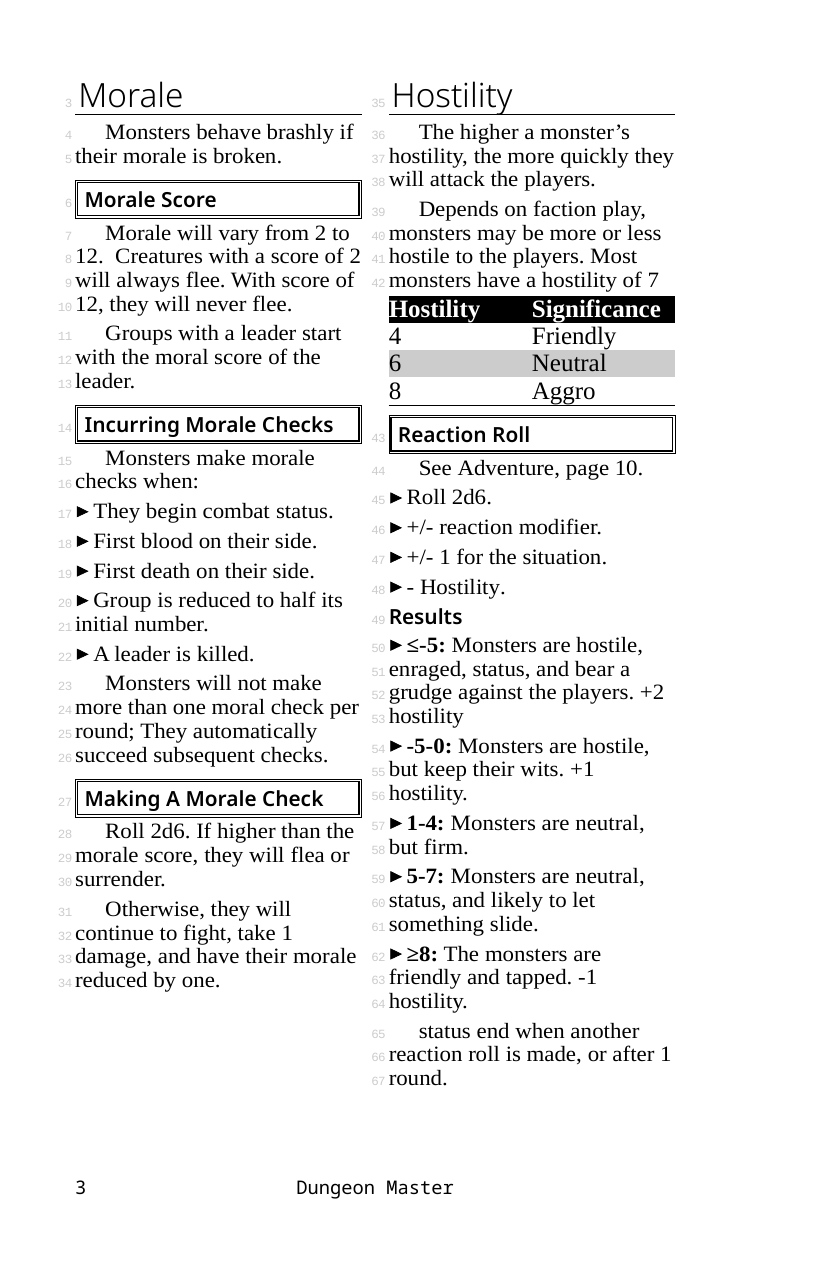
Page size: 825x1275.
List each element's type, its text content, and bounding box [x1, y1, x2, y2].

table_header Hostility [389, 296, 532, 323]
list First death on their side. [75, 559, 362, 583]
list Group is reduced to half its initial number. [75, 589, 362, 636]
list Roll 2d6. [388, 486, 675, 510]
list ≤-5: Monsters are hostile, enraged, status, and bear a grudge against the players. +2 hostility [388, 633, 675, 728]
list +/- 1 for the situation. [388, 546, 675, 569]
text Monsters behave brashly if their morale is broken. [75, 120, 362, 168]
list -5-0: Monsters are hostile, but keep their wits. +1 hostility. [388, 734, 675, 805]
list ≥8: The monsters are friendly and tapped. -1 hostility. [388, 942, 675, 1013]
table_header Significance [532, 296, 675, 323]
text See Adventure, page 10. [388, 456, 675, 480]
table_cell 4 [389, 323, 532, 350]
subtitle Results [388, 602, 675, 630]
text Roll 2d6. If higher than the morale score, they will flea or surrender. [75, 820, 362, 891]
list First blood on their side. [75, 529, 362, 553]
subtitle Hostility [388, 75, 675, 114]
table_cell Friendly [532, 323, 675, 350]
text Monsters make morale checks when: [75, 446, 362, 494]
text Monsters will not make more than one moral check per round; They automatically succeed subsequent checks. [75, 672, 362, 767]
text Otherwise, they will continue to fight, take 1 damage, and have their morale reduced by one. [75, 897, 362, 992]
table_cell 8 [389, 377, 532, 405]
list They begin combat status. [75, 500, 362, 523]
text Depends on faction play, monsters may be more or less hostile to the players. Most monsters have a hostility of 7 [388, 198, 675, 292]
text The higher a monster’s hostility, the more quickly they will attack the players. [388, 120, 675, 192]
text Morale will vary from 2 to 12. Creatures with a score of 2 will always flee. With score of 12, they will never flee. [75, 221, 362, 316]
subtitle morale [75, 75, 362, 114]
list A leader is killed. [75, 642, 362, 666]
subtitle Reaction Roll [392, 418, 672, 450]
list +/- reaction modifier. [388, 516, 675, 539]
text Groups with a leader start with the moral score of the leader. [75, 322, 362, 393]
list - Hostility. [388, 575, 675, 599]
text status end when another reaction roll is made, or after 1 round. [388, 1019, 675, 1090]
list 5-7: Monsters are neutral, status, and likely to let something slide. [388, 865, 675, 936]
list 1-4: Monsters are neutral, but firm. [388, 811, 675, 859]
table_cell Neutral [532, 350, 675, 377]
table_cell Aggro [532, 377, 675, 405]
table_cell 6 [389, 350, 532, 377]
